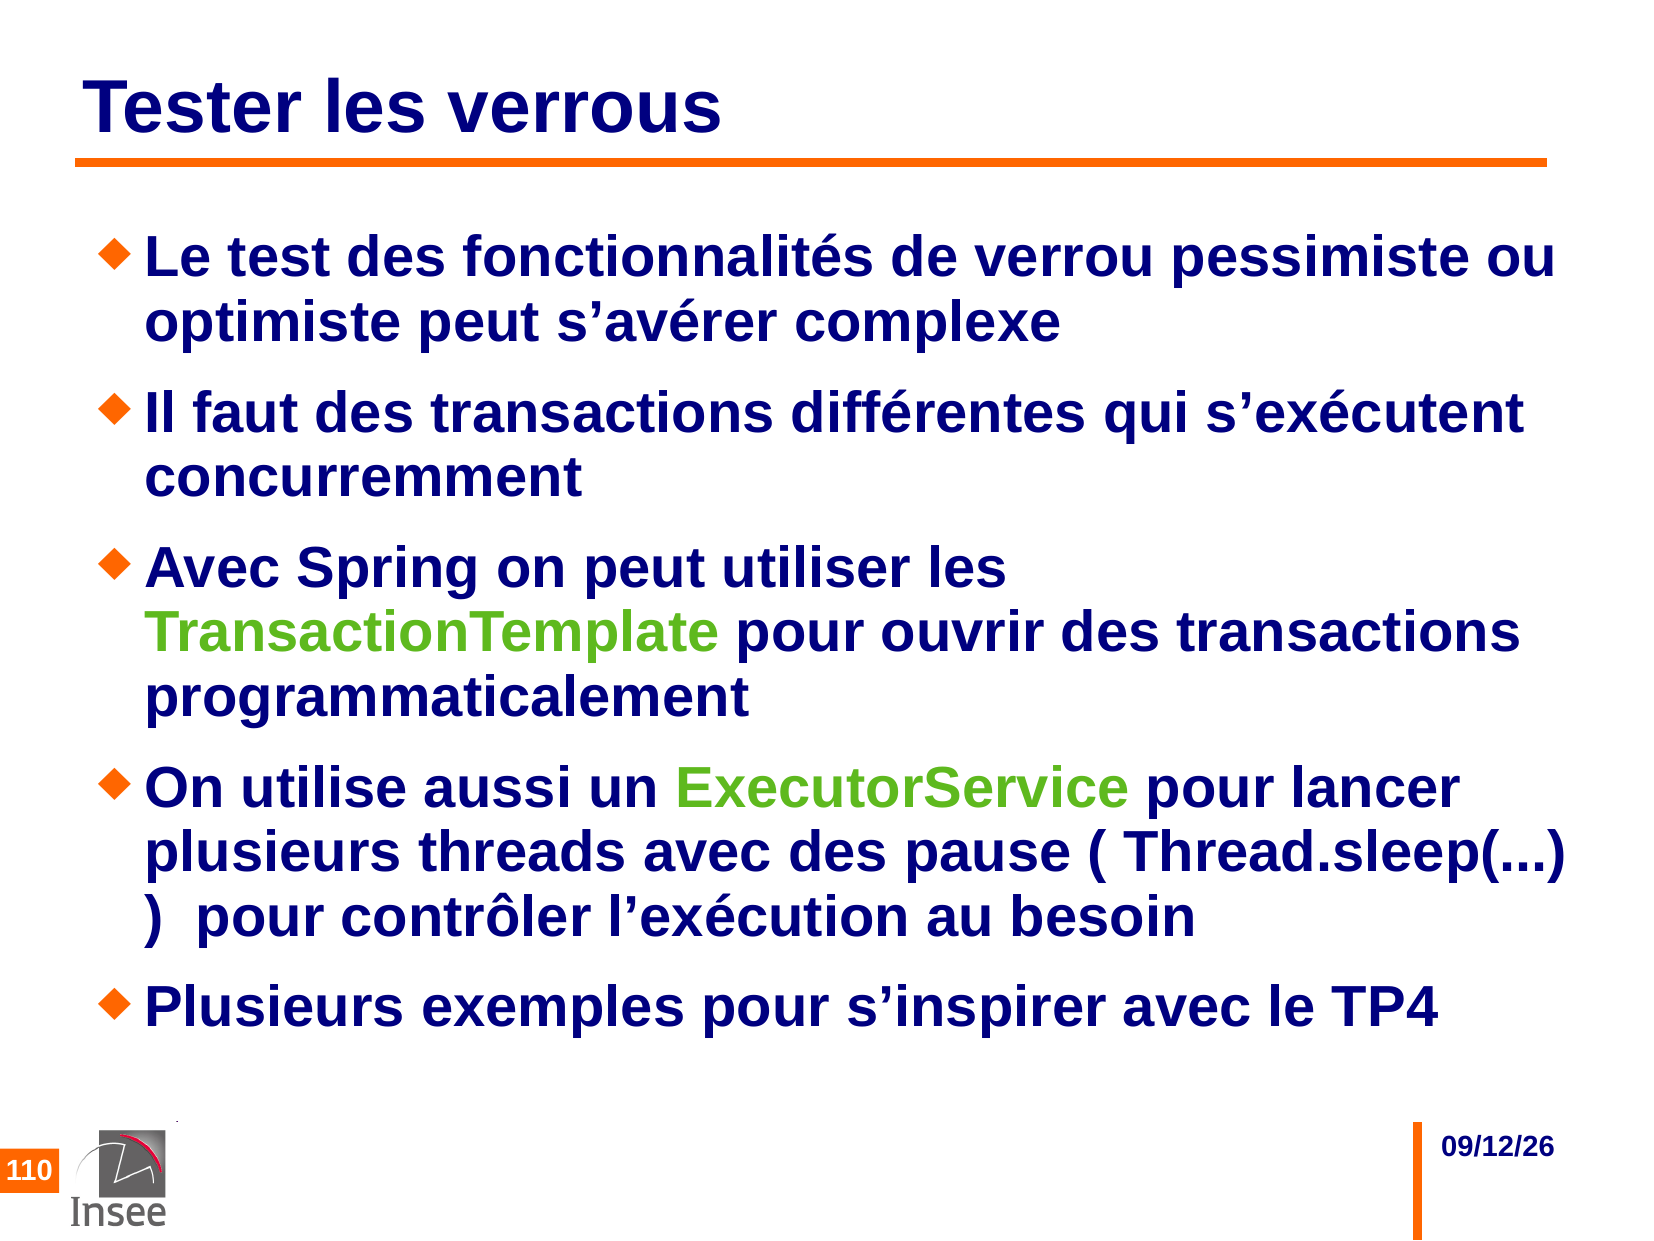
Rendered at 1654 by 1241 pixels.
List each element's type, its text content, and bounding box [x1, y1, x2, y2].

title Tester les verrous [82, 49, 1619, 163]
list Le test des fonctionnalités de verrou pessimiste ou optimiste peut s’avérer complexe Il faut des transactions différentes qui s’exécutent concurremment Avec Spring on peut utiliser les TransactionTemplate pour ouvrir des transactions programmaticalement On utilise aussi un ExecutorService pour lancer plusieurs threads avec des pause ( Thread.sleep(...) ) pour contrôler l’exécution au besoin Plusieurs exemples pour s’inspirer avec le TP4 [82, 224, 1571, 1111]
picture [62, 1121, 178, 1241]
